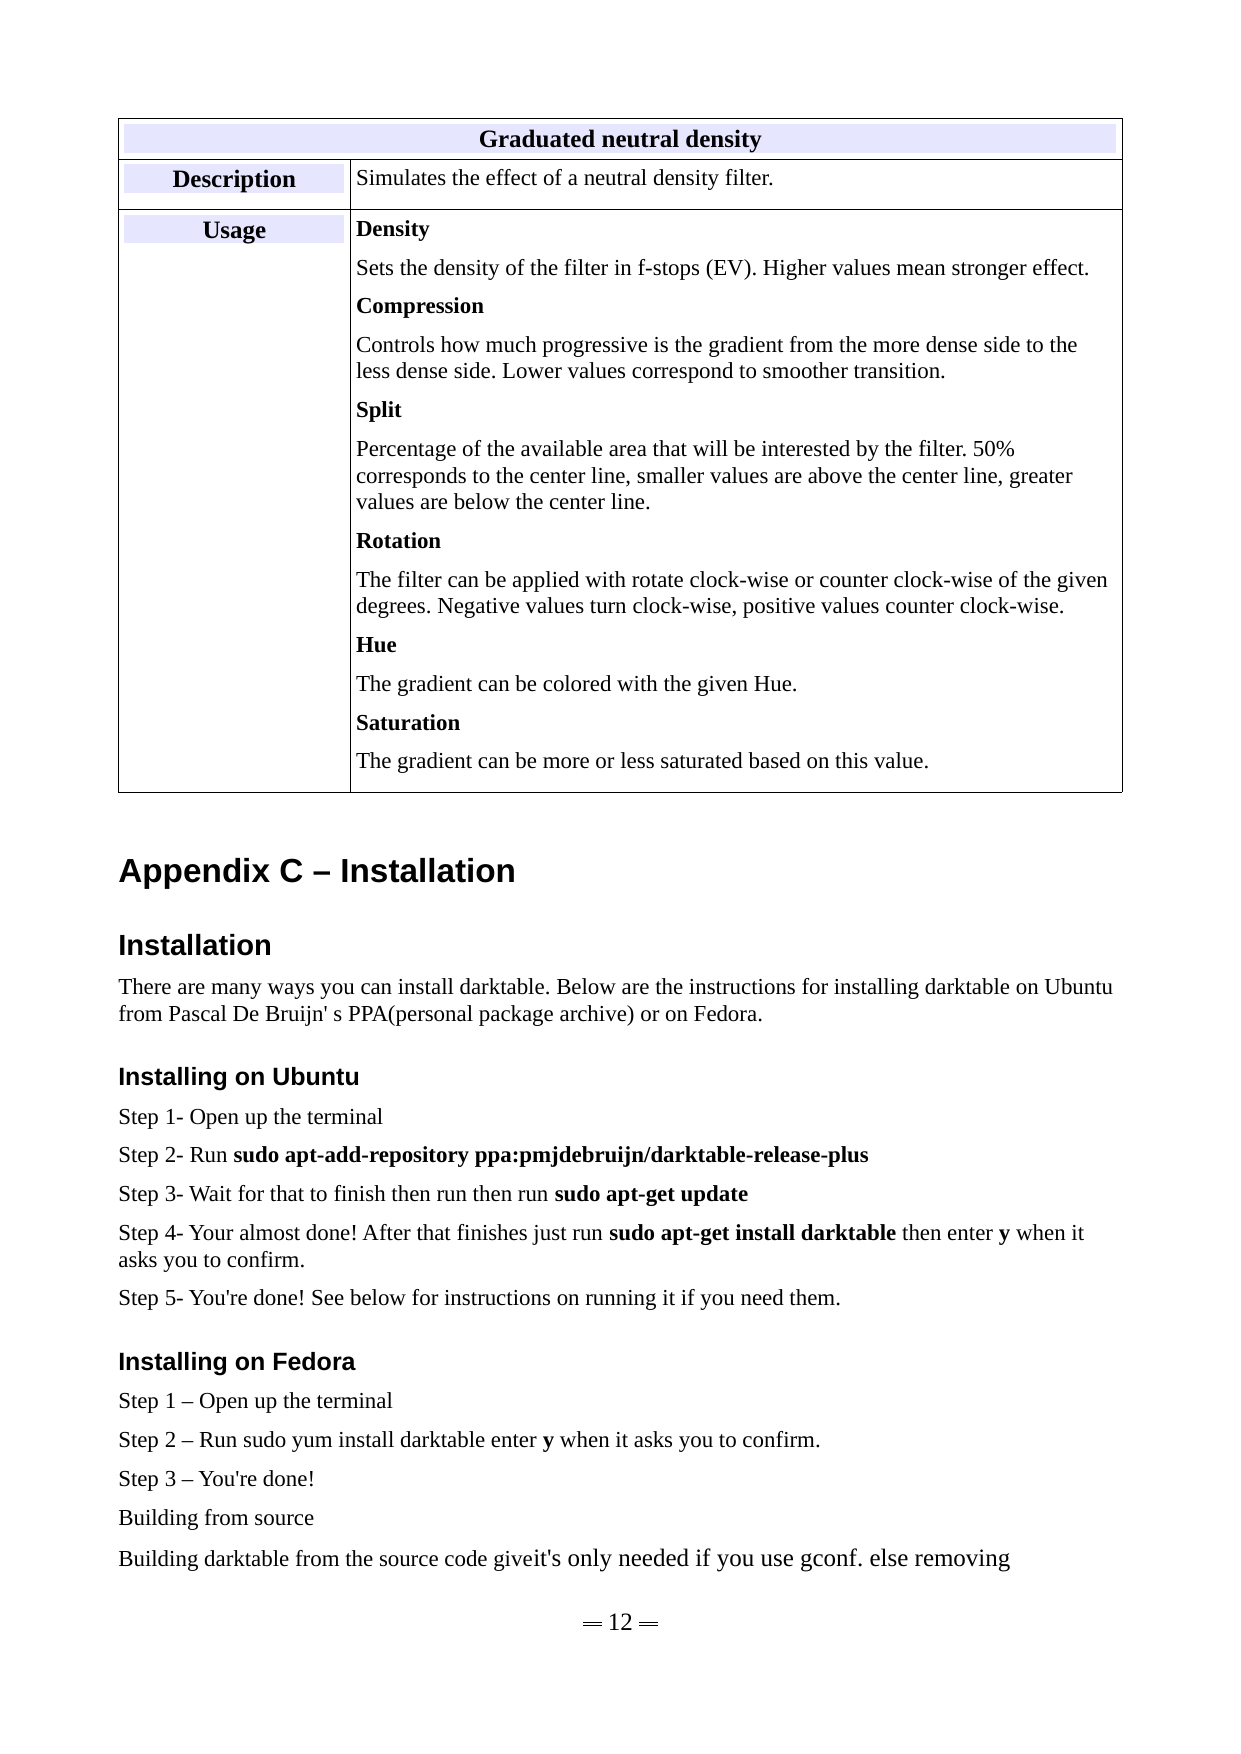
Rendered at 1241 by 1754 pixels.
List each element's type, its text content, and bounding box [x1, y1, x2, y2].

text Step 5- You're done! See below for instructions on running it if you need them. [118, 1284, 1122, 1311]
text Step 3- Wait for that to finish then run then run sudo apt-get update [118, 1180, 1122, 1207]
subtitle Installation [118, 928, 1122, 962]
subtitle Installing on Fedora [118, 1347, 1122, 1376]
table_cell Description [119, 160, 350, 209]
table_header Graduated neutral density [119, 119, 1122, 158]
text There are many ways you can install darktable. Below are the instructions for installing darktable on Ubuntu from Pascal De Bruijn' s PPA(personal package archive) or on Fedora. [118, 973, 1122, 1026]
text Step 2- Run sudo apt-add-repository ppa:pmjdebruijn/darktable-release-plus [118, 1142, 1122, 1168]
table_cell Density Sets the density of the filter in f-stops (EV). Higher values mean stronger effect. Compression Controls how much progressive is the gradient from the more dense side to the less dense side. Lower values correspond to smoother transition. Split Percentage of the available area that will be interested by the filter. 50% corresponds to the center line, smaller values are above the center line, greater values are below the center line. Rotation The filter can be applied with rotate clock-wise or counter clock-wise of the given degrees. Negative values turn clock-wise, positive values counter clock-wise. Hue The gradient can be colored with the given Hue. Saturation The gradient can be more or less saturated based on this value. [351, 210, 1122, 792]
subtitle Installing on Ubuntu [118, 1062, 1122, 1091]
table_cell Simulates the effect of a neutral density filter. [351, 160, 1122, 209]
text Step 4- Your almost done! After that finishes just run sudo apt-get install darktable then enter y when it asks you to confirm. [118, 1219, 1122, 1272]
subtitle Appendix C – Installation [118, 851, 1122, 889]
text Step 3 – You're done! [118, 1465, 1122, 1492]
text Step 2 – Run sudo yum install darktable enter y when it asks you to confirm. [118, 1426, 1122, 1453]
table_cell Usage [119, 210, 350, 792]
text Step 1- Open up the terminal [118, 1103, 1122, 1129]
text Step 1 – Open up the terminal [118, 1387, 1122, 1414]
text Building from source [118, 1504, 1122, 1530]
text Building darktable from the source code giveit's only needed if you use gconf. else removing [118, 1543, 1122, 1572]
